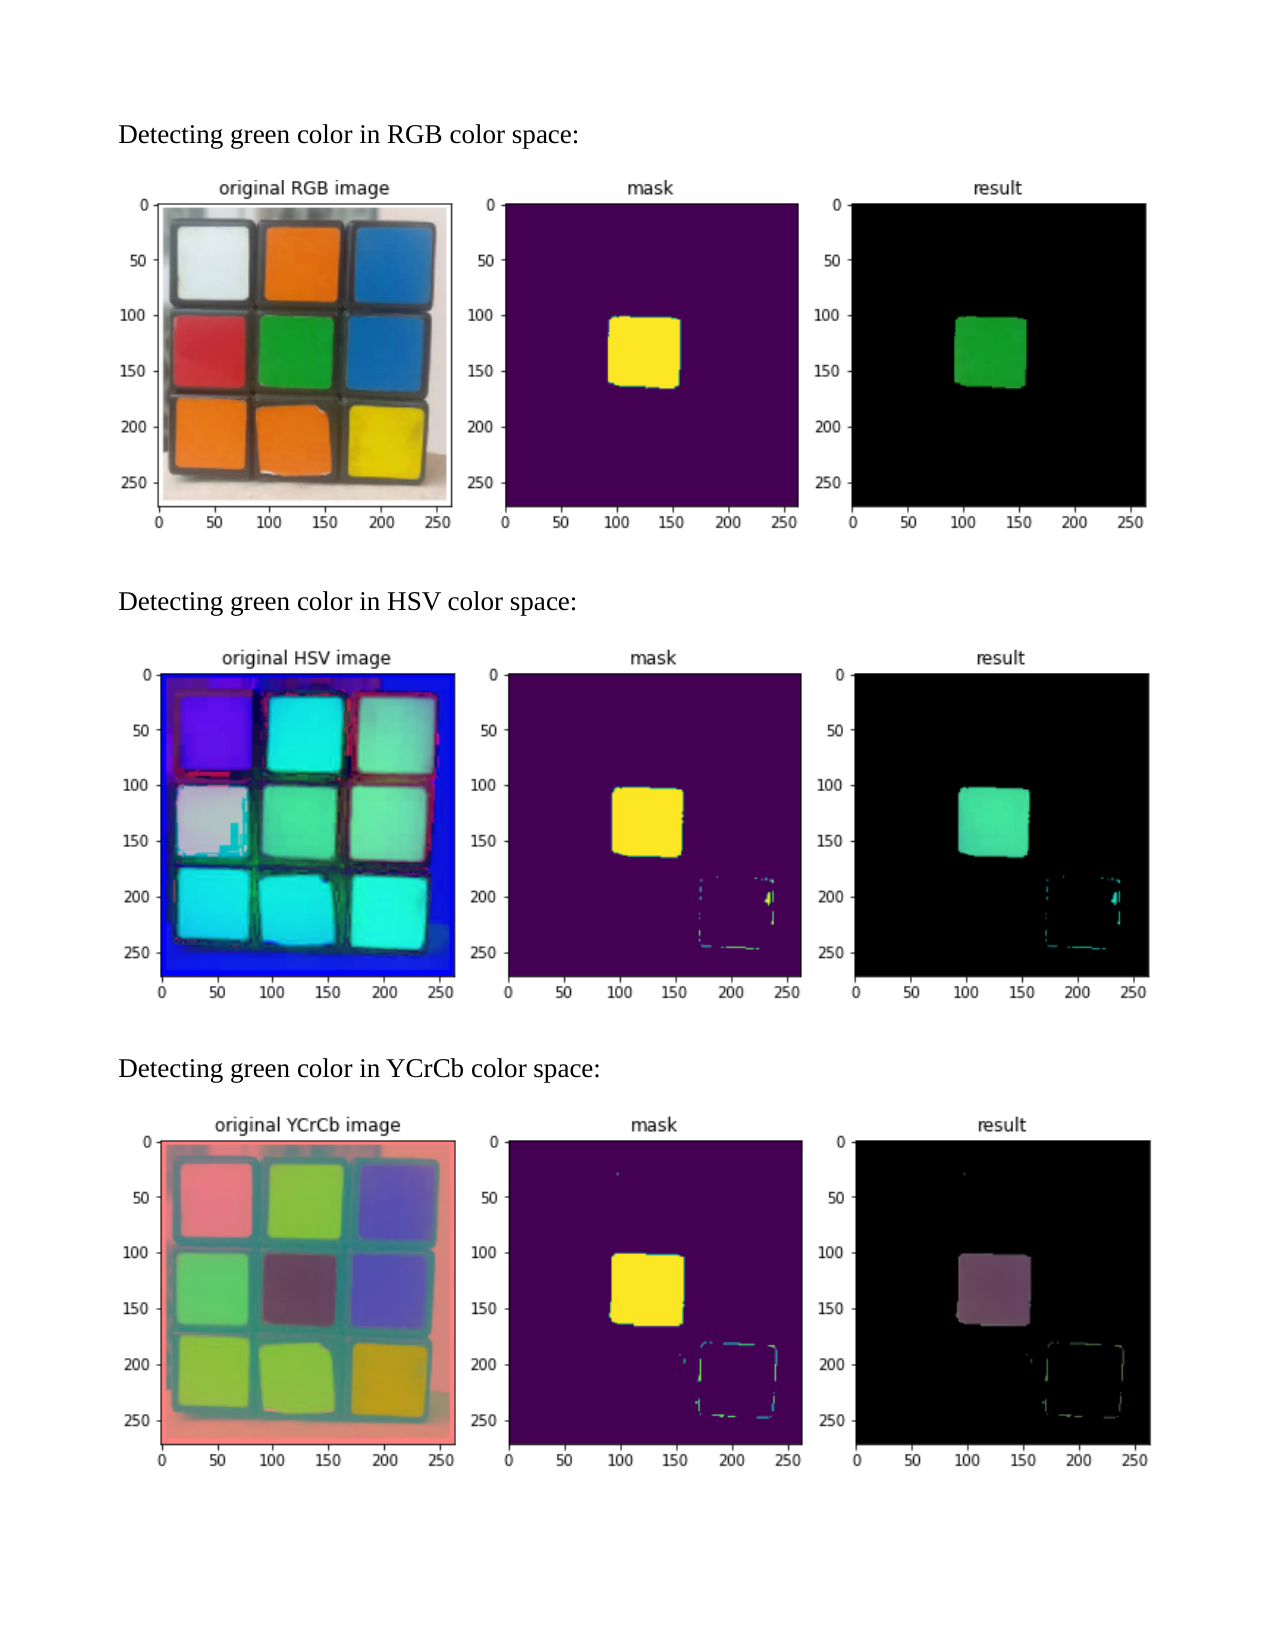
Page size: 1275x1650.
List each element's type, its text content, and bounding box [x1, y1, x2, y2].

picture [118, 647, 1157, 1007]
text Detecting green color in HSV color space: [118, 585, 1157, 616]
picture [118, 180, 1157, 537]
text Detecting green color in YCrCb color space: [118, 1052, 1157, 1084]
picture [118, 1114, 1157, 1475]
text Detecting green color in RGB color space: [118, 118, 1157, 149]
